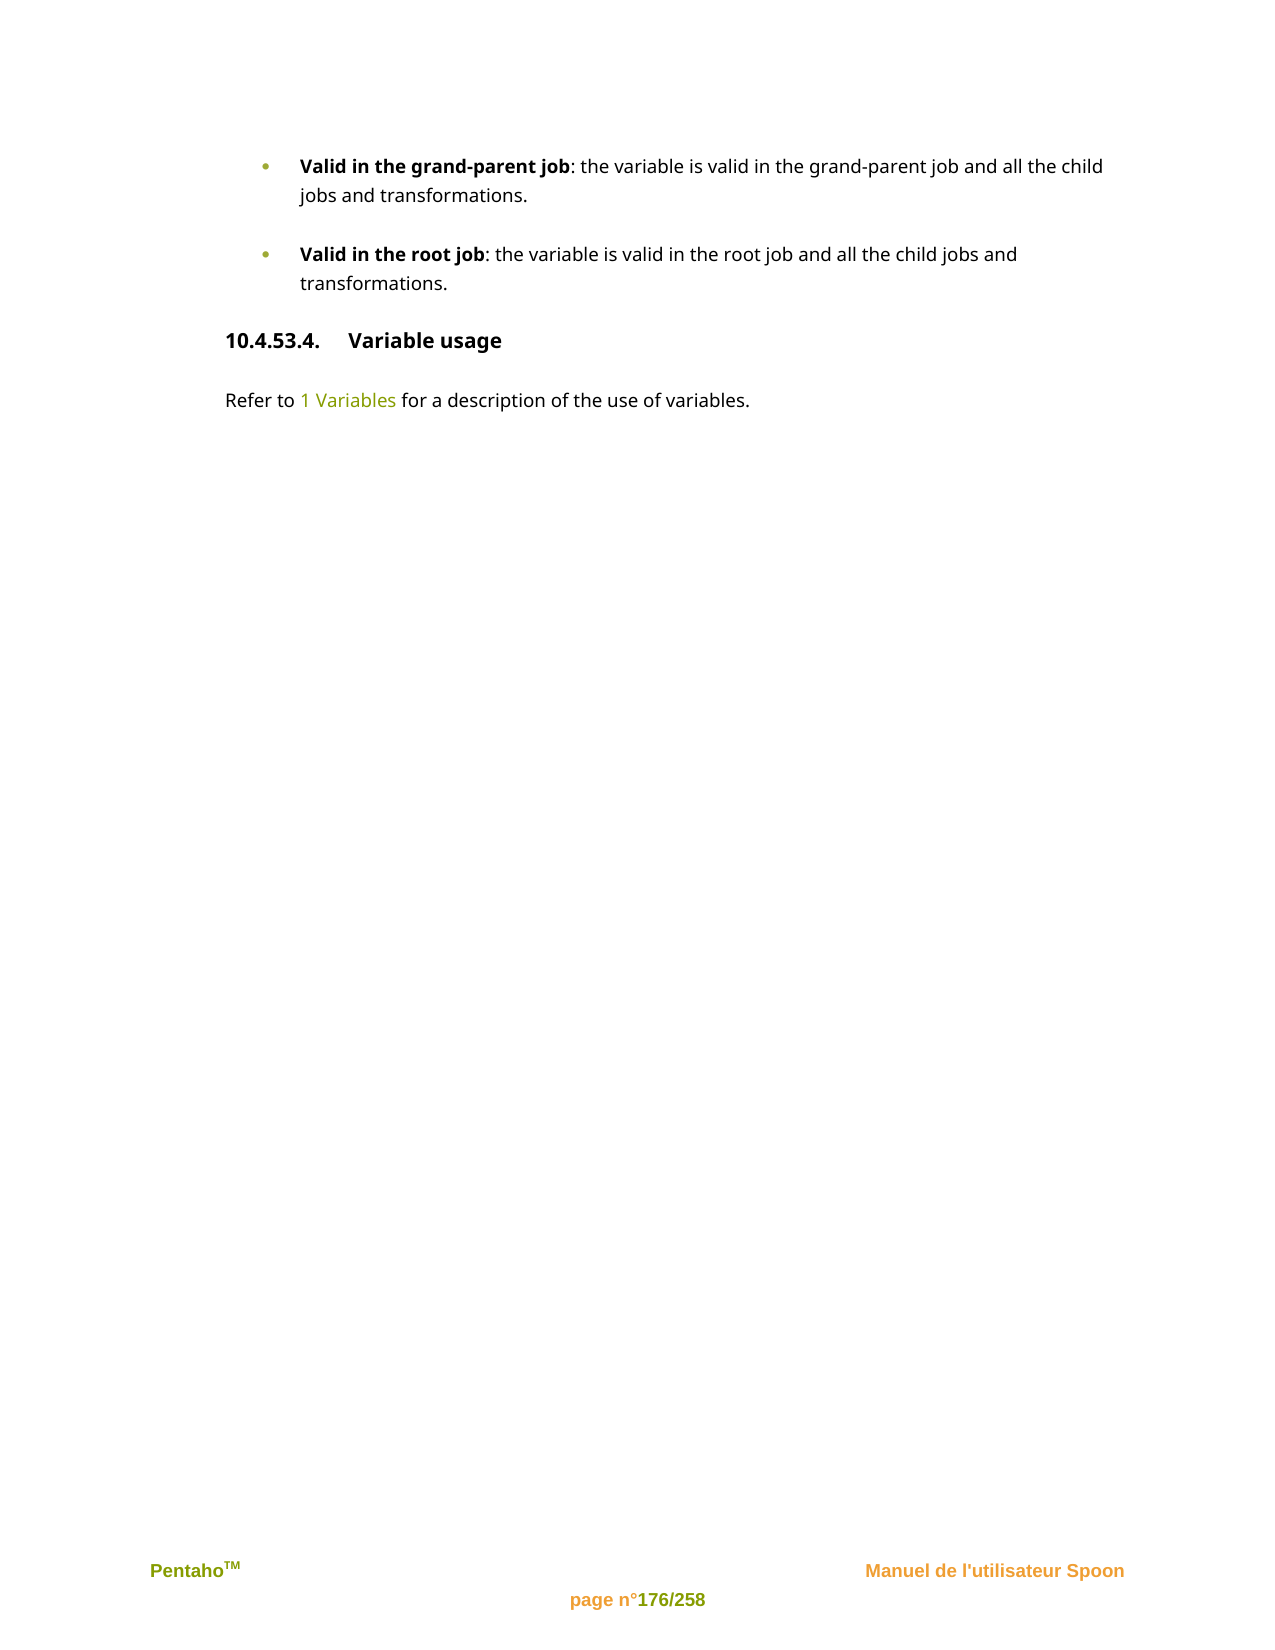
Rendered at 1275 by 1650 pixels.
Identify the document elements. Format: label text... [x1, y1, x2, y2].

list Valid in the root job: the variable is valid in the root job and all the child jobs and transformations. [262, 238, 1125, 296]
list Valid in the grand-parent job: the variable is valid in the grand-parent job and all the child jobs and transformations. [262, 150, 1125, 208]
text Refer to 1 Variables for a description of the use of variables. [225, 384, 1125, 413]
subtitle Variable usage [225, 326, 1125, 355]
